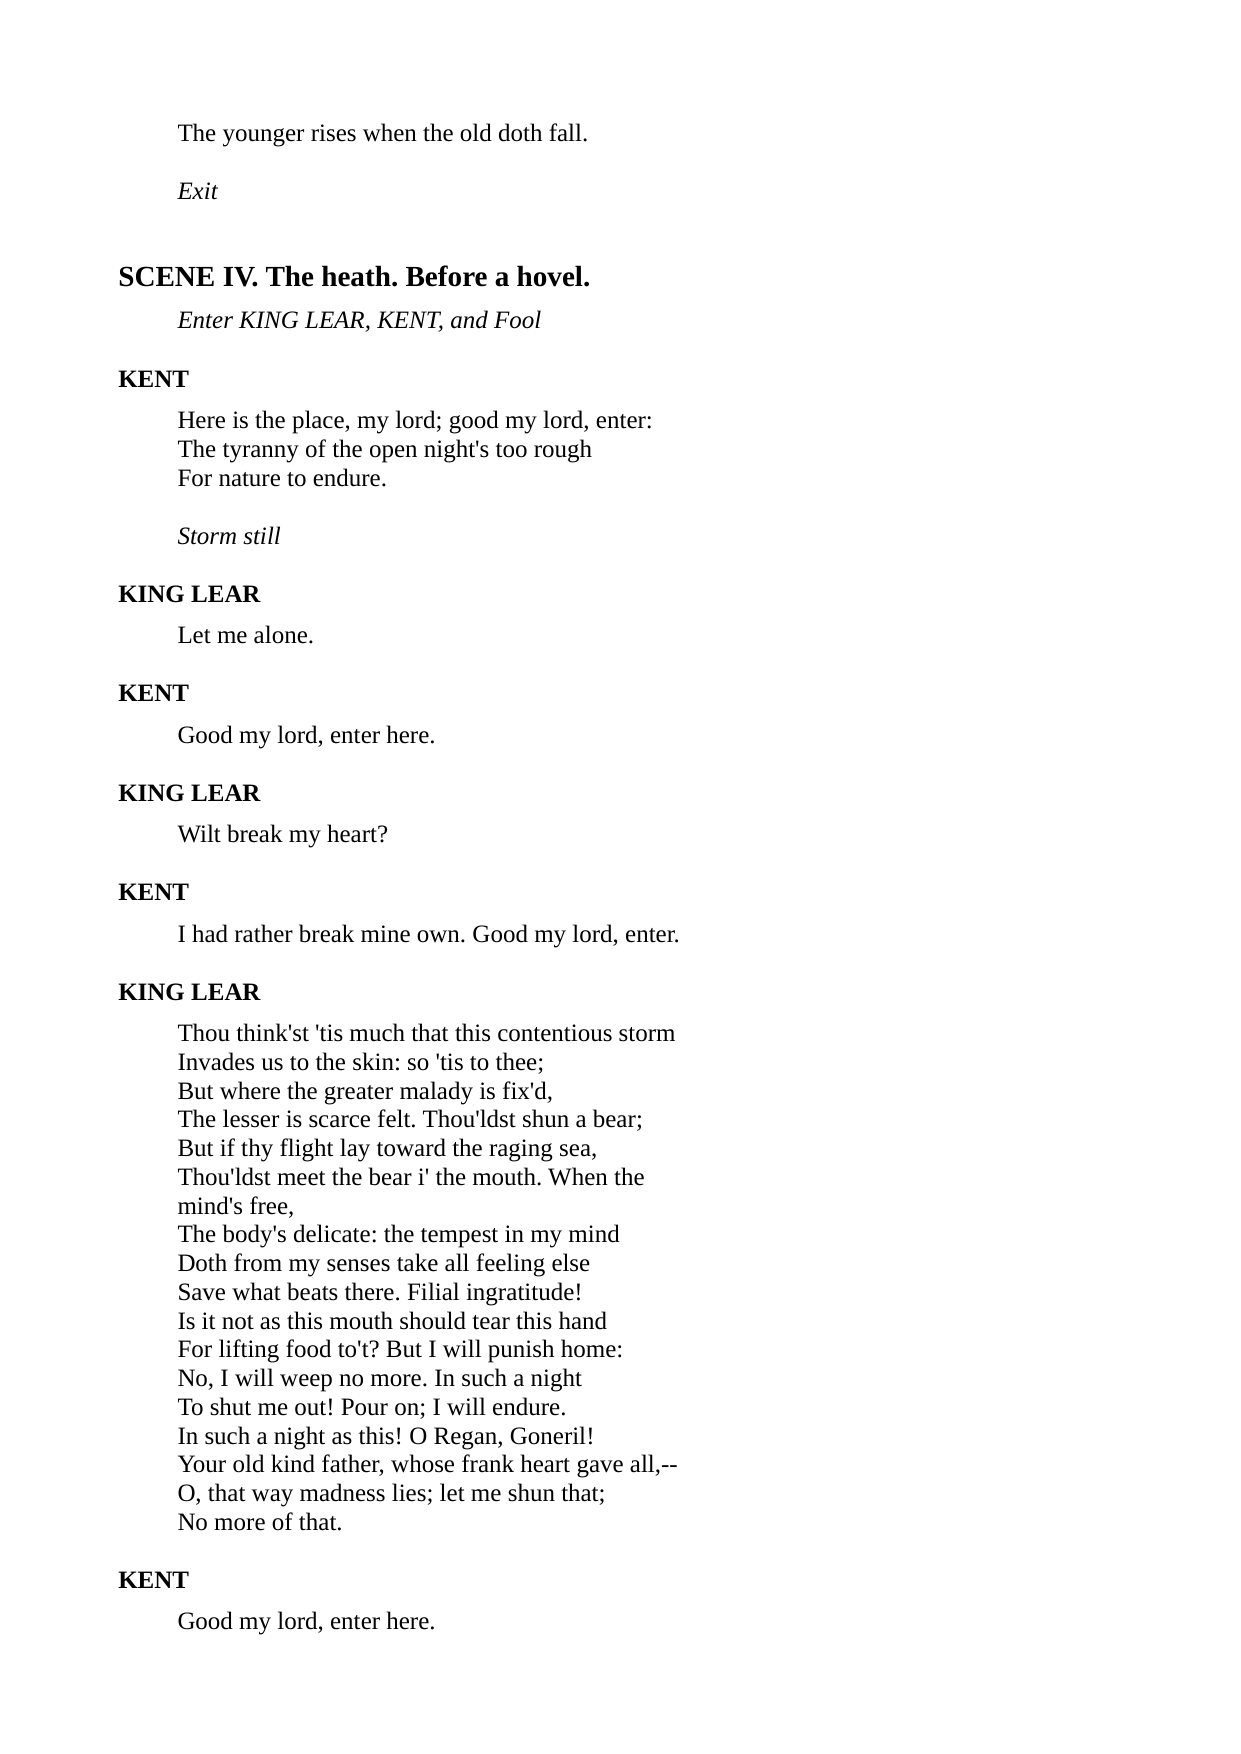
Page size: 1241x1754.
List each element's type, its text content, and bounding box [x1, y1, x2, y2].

text KING LEAR [118, 977, 1122, 1006]
text Wilt break my heart? [177, 819, 1063, 848]
text Let me alone. [177, 620, 1063, 649]
text KING LEAR [118, 778, 1122, 807]
text Exit [177, 176, 1063, 205]
text Enter KING LEAR, KENT, and Fool [177, 306, 1063, 334]
subtitle SCENE IV. The heath. Before a hovel. [118, 259, 1122, 293]
text Thou think'st 'tis much that this contentious storm Invades us to the skin: so 'tis to thee; But where the greater malady is fix'd, The lesser is scarce felt. Thou'ldst shun a bear; But if thy flight lay toward the raging sea, Thou'ldst meet the bear i' the mouth. When the mind's free, The body's delicate: the tempest in my mind Doth from my senses take all feeling else Save what beats there. Filial ingratitude! Is it not as this mouth should tear this hand For lifting food to't? But I will punish home: No, I will weep no more. In such a night To shut me out! Pour on; I will endure. In such a night as this! O Regan, Goneril! Your old kind father, whose frank heart gave all,-- O, that way madness lies; let me shun that; No more of that. [177, 1018, 1063, 1536]
text The younger rises when the old doth fall. [177, 118, 1063, 147]
text KENT [118, 1565, 1122, 1594]
text Here is the place, my lord; good my lord, enter: The tyranny of the open night's too rough For nature to endure. [177, 405, 1063, 491]
text Good my lord, enter here. [177, 720, 1063, 748]
text KENT [118, 877, 1122, 906]
text KENT [118, 678, 1122, 707]
text I had rather break mine own. Good my lord, enter. [177, 919, 1063, 947]
text KENT [118, 364, 1122, 393]
text Storm still [177, 521, 1063, 549]
text KING LEAR [118, 579, 1122, 608]
text Good my lord, enter here. [177, 1606, 1063, 1635]
